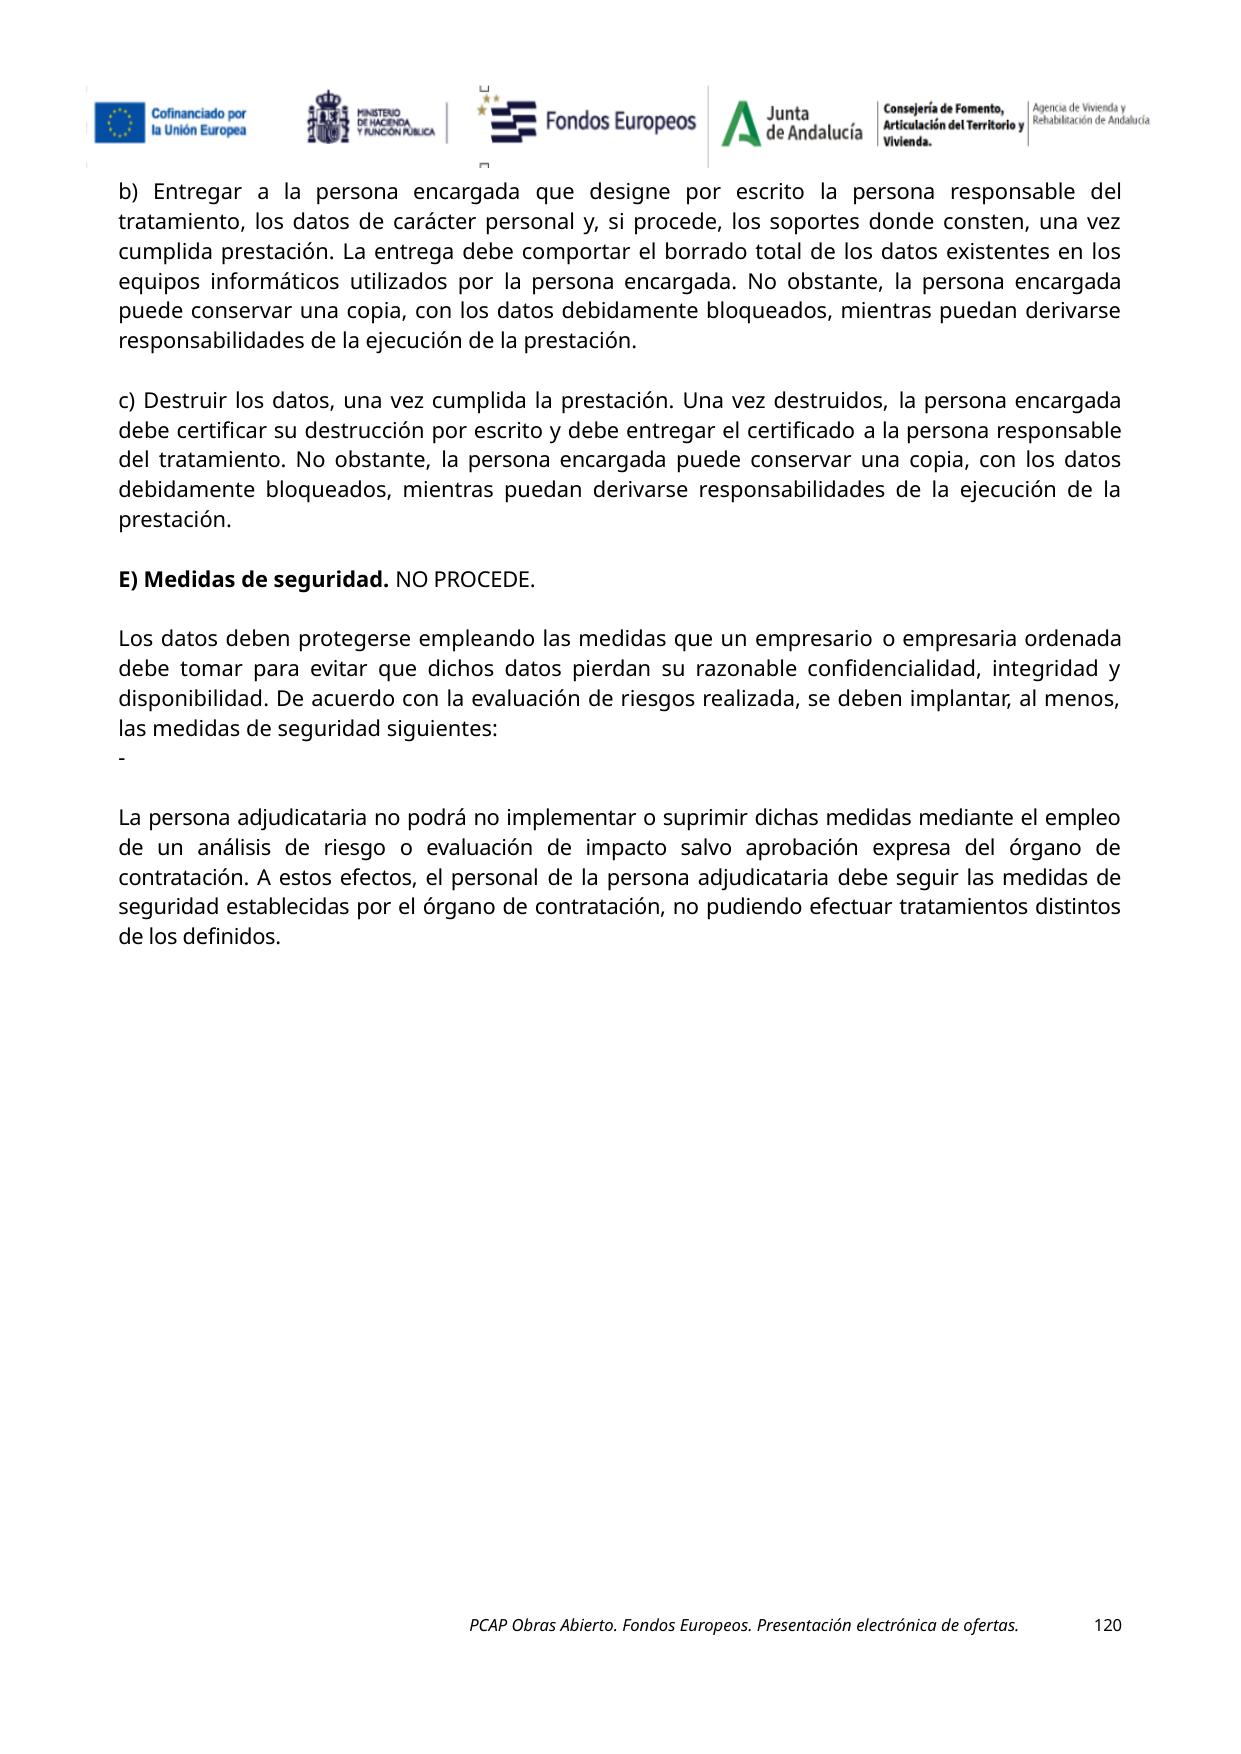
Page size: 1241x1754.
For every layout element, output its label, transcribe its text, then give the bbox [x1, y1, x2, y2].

text b) Entregar a la persona encargada que designe por escrito la persona responsable del tratamiento, los datos de carácter personal y, si procede, los soportes donde consten, una vez cumplida prestación. La entrega debe comportar el borrado total de los datos existentes en los equipos informáticos utilizados por la persona encargada. No obstante, la persona encargada puede conservar una copia, con los datos debidamente bloqueados, mientras puedan derivarse responsabilidades de la ejecución de la prestación. [118, 176, 1122, 355]
picture [86, 81, 1164, 168]
text E) Medidas de seguridad. NO PROCEDE. [118, 564, 1122, 593]
text c) Destruir los datos, una vez cumplida la prestación. Una vez destruidos, la persona encargada debe certificar su destrucción por escrito y debe entregar el certificado a la persona responsable del tratamiento. No obstante, la persona encargada puede conservar una copia, con los datos debidamente bloqueados, mientras puedan derivarse responsabilidades de la ejecución de la prestación. [118, 385, 1122, 534]
text La persona adjudicataria no podrá no implementar o suprimir dichas medidas mediante el empleo de un análisis de riesgo o evaluación de impacto salvo aprobación expresa del órgano de contratación. A estos efectos, el personal de la persona adjudicataria debe seguir las medidas de seguridad establecidas por el órgano de contratación, no pudiendo efectuar tratamientos distintos de los definidos. [118, 802, 1122, 951]
text - [118, 742, 1122, 772]
text Los datos deben protegerse empleando las medidas que un empresario o empresaria ordenada debe tomar para evitar que dichos datos pierdan su razonable confidencialidad, integridad y disponibilidad. De acuerdo con la evaluación de riesgos realizada, se deben implantar, al menos, las medidas de seguridad siguientes: [118, 623, 1122, 742]
